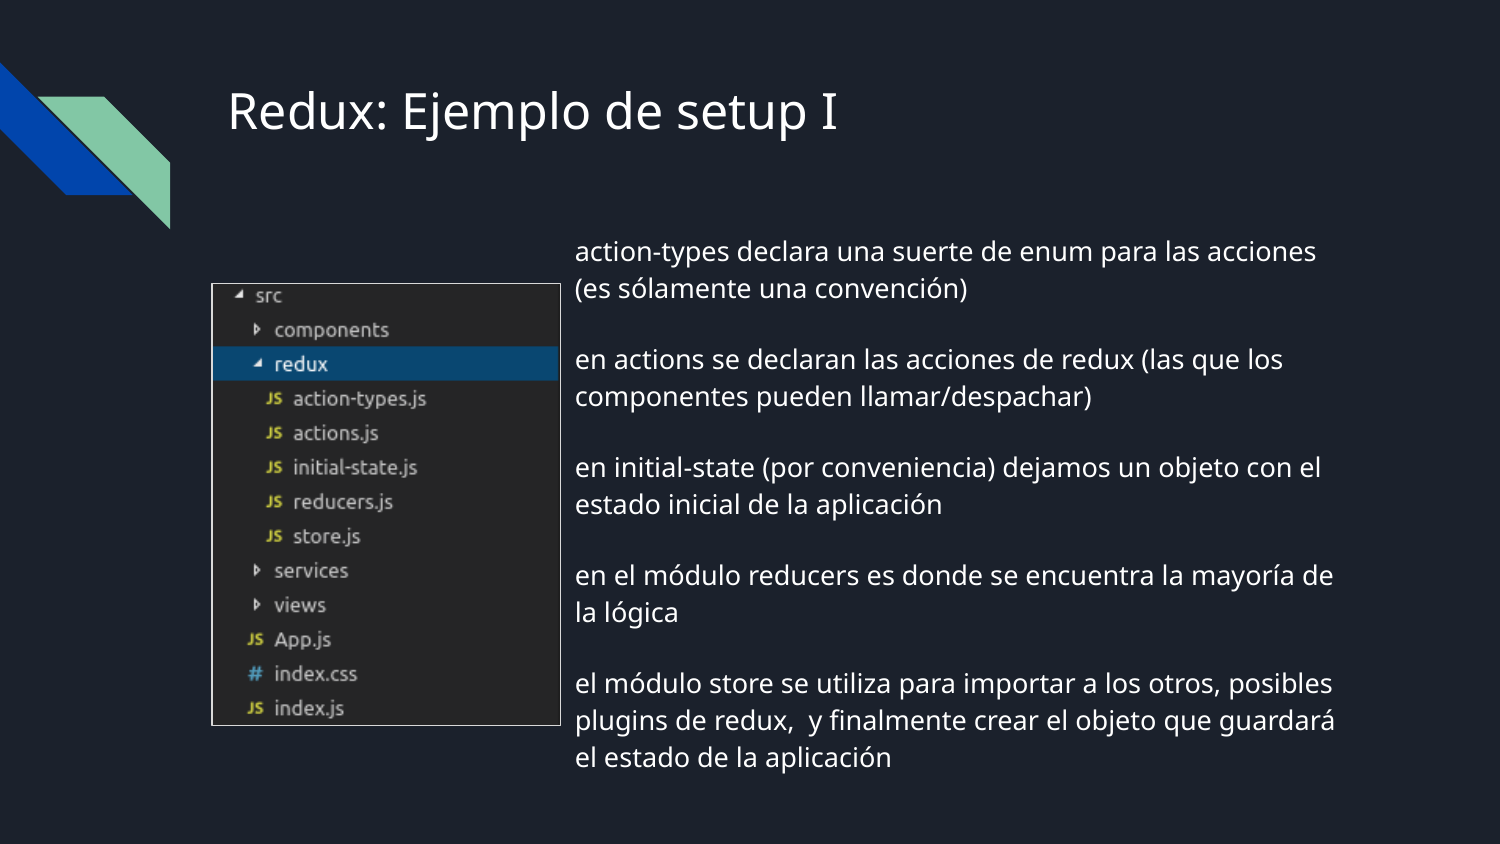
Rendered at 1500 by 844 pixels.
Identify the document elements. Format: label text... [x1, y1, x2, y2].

title Redux: Ejemplo de setup I [212, 64, 1368, 215]
picture [212, 284, 560, 725]
list action-types declara una suerte de enum para las acciones (es sólamente una convención) en actions se declaran las acciones de redux (las que los componentes pueden llamar/despachar) en initial-state (por conveniencia) dejamos un objeto con el estado inicial de la aplicación en el módulo reducers es donde se encuentra la mayoría de la lógica el módulo store se utiliza para importar a los otros, posibles plugins de redux, y finalmente crear el objeto que guardará el estado de la aplicación [559, 214, 1368, 795]
